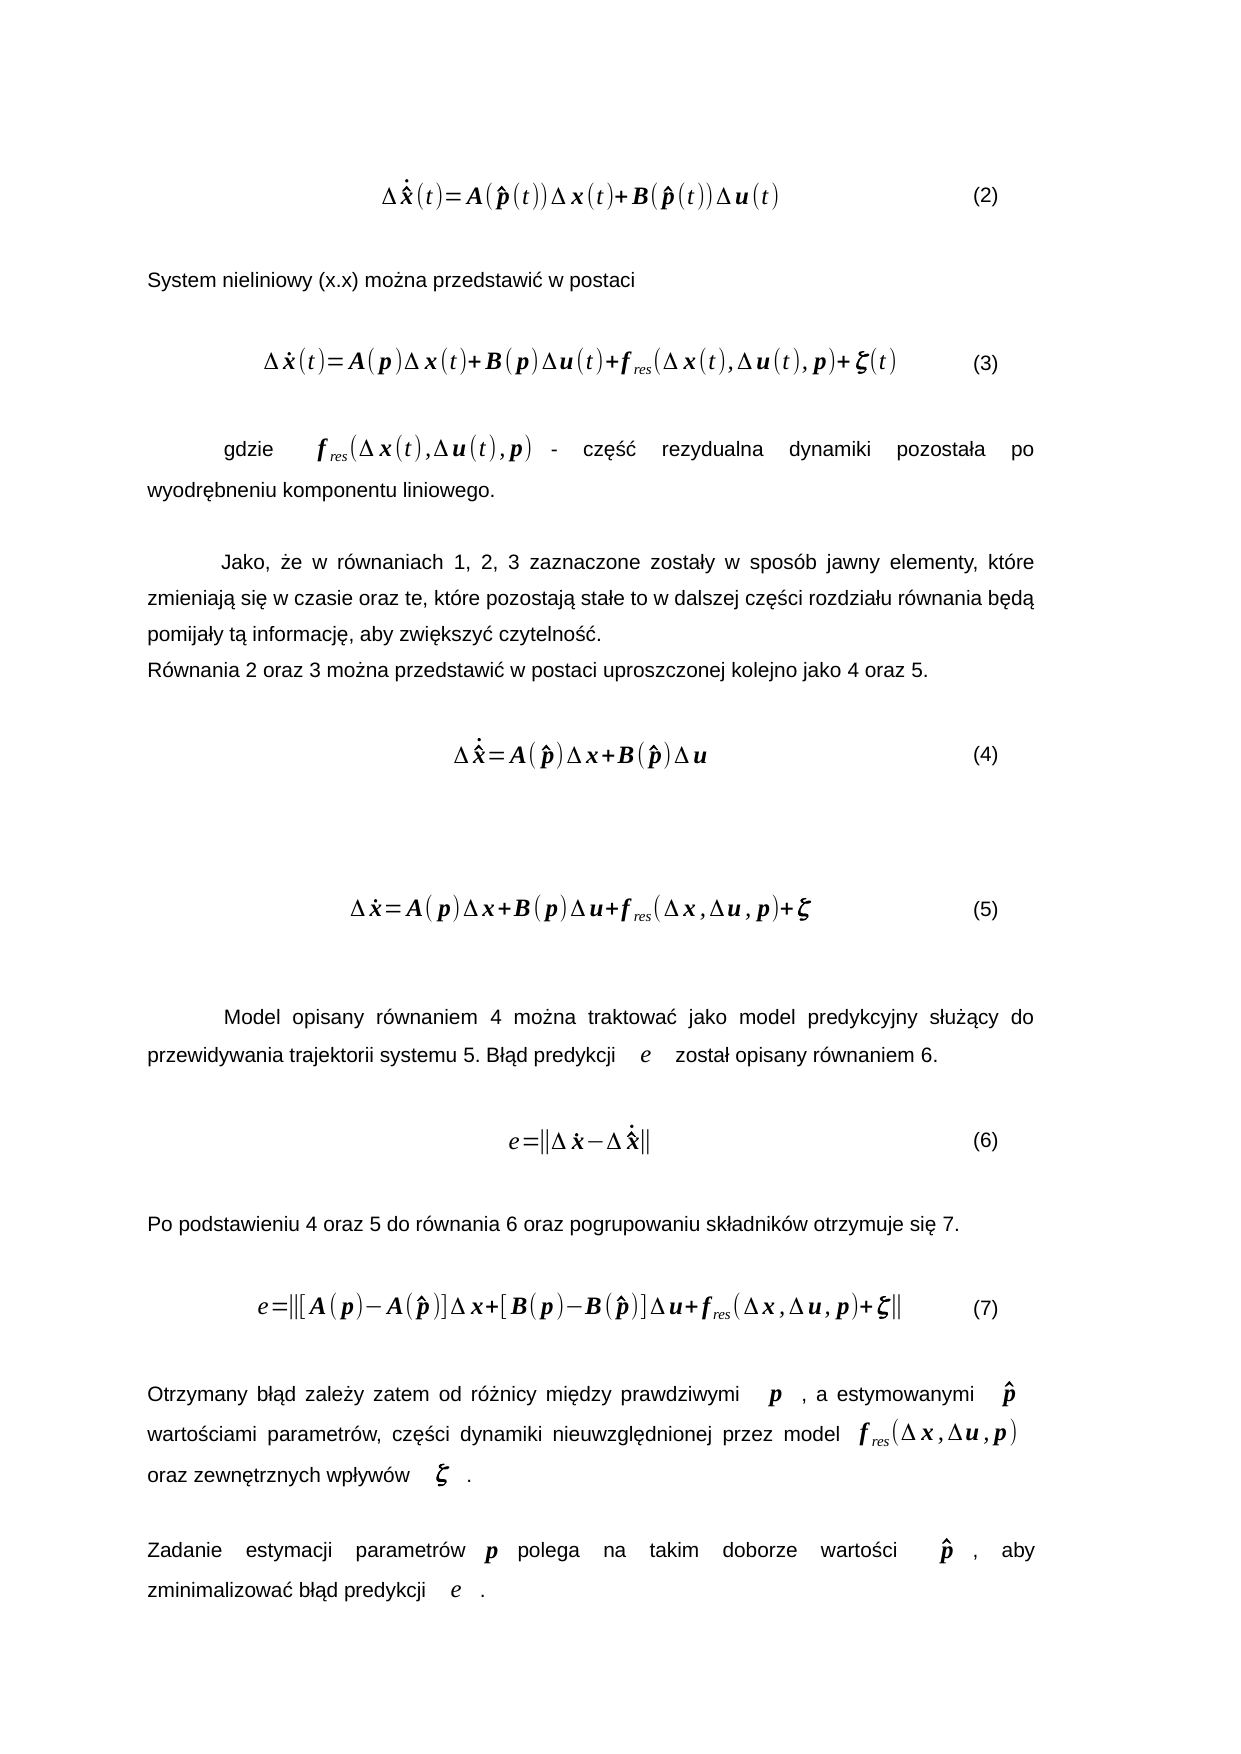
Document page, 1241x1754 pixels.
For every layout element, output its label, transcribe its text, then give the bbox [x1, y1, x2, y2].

text Model opisany równaniem 4 można traktować jako model predykcyjny służący do przewidywania trajektorii systemu 5. Błąd predykcji został opisany równaniem 6. [147, 1004, 1035, 1068]
text gdzie - część rezydualna dynamiki pozostała po wyodrębneniu komponentu liniowego. [147, 434, 1035, 502]
table_header [147, 1261, 936, 1354]
text Otrzymany błąd zależy zatem od różnicy między prawdziwymi , a estymowanymi wartościami parametrów, części dynamiki nieuwzględnionej przez modeloraz zewnętrznych wpływów . [147, 1379, 1035, 1488]
text Zadanie estymacji parametrówpolega na takim doborze wartości , aby zminimalizować błąd predykcji . [147, 1536, 1035, 1603]
table_header [147, 147, 936, 242]
table_header [147, 706, 936, 801]
text Po podstawieniu 4 oraz 5 do równania 6 oraz pogrupowaniu składników otrzymuje się 7. [147, 1212, 1035, 1236]
table_header (4) [936, 706, 1035, 801]
table_header [147, 863, 936, 956]
table_header (6) [936, 1093, 1035, 1187]
table_header (2) [936, 147, 1035, 242]
text Jako, że w równaniach 1, 2, 3 zaznaczone zostały w sposób jawny elementy, które zmieniają się w czasie oraz te, które pozostają stałe to w dalszej części rozdziału równania będą pomijały tą informację, aby zwiększyć czytelność. [147, 549, 1035, 645]
table_header (5) [936, 863, 1035, 956]
text Równania 2 oraz 3 można przedstawić w postaci uproszczonej kolejno jako 4 oraz 5. [147, 657, 1035, 681]
table_header (3) [936, 316, 1035, 409]
table_header (7) [936, 1261, 1035, 1354]
table_header [147, 316, 936, 409]
table_header [147, 1093, 936, 1187]
text System nieliniowy (x.x) można przedstawić w postaci [147, 267, 1035, 291]
